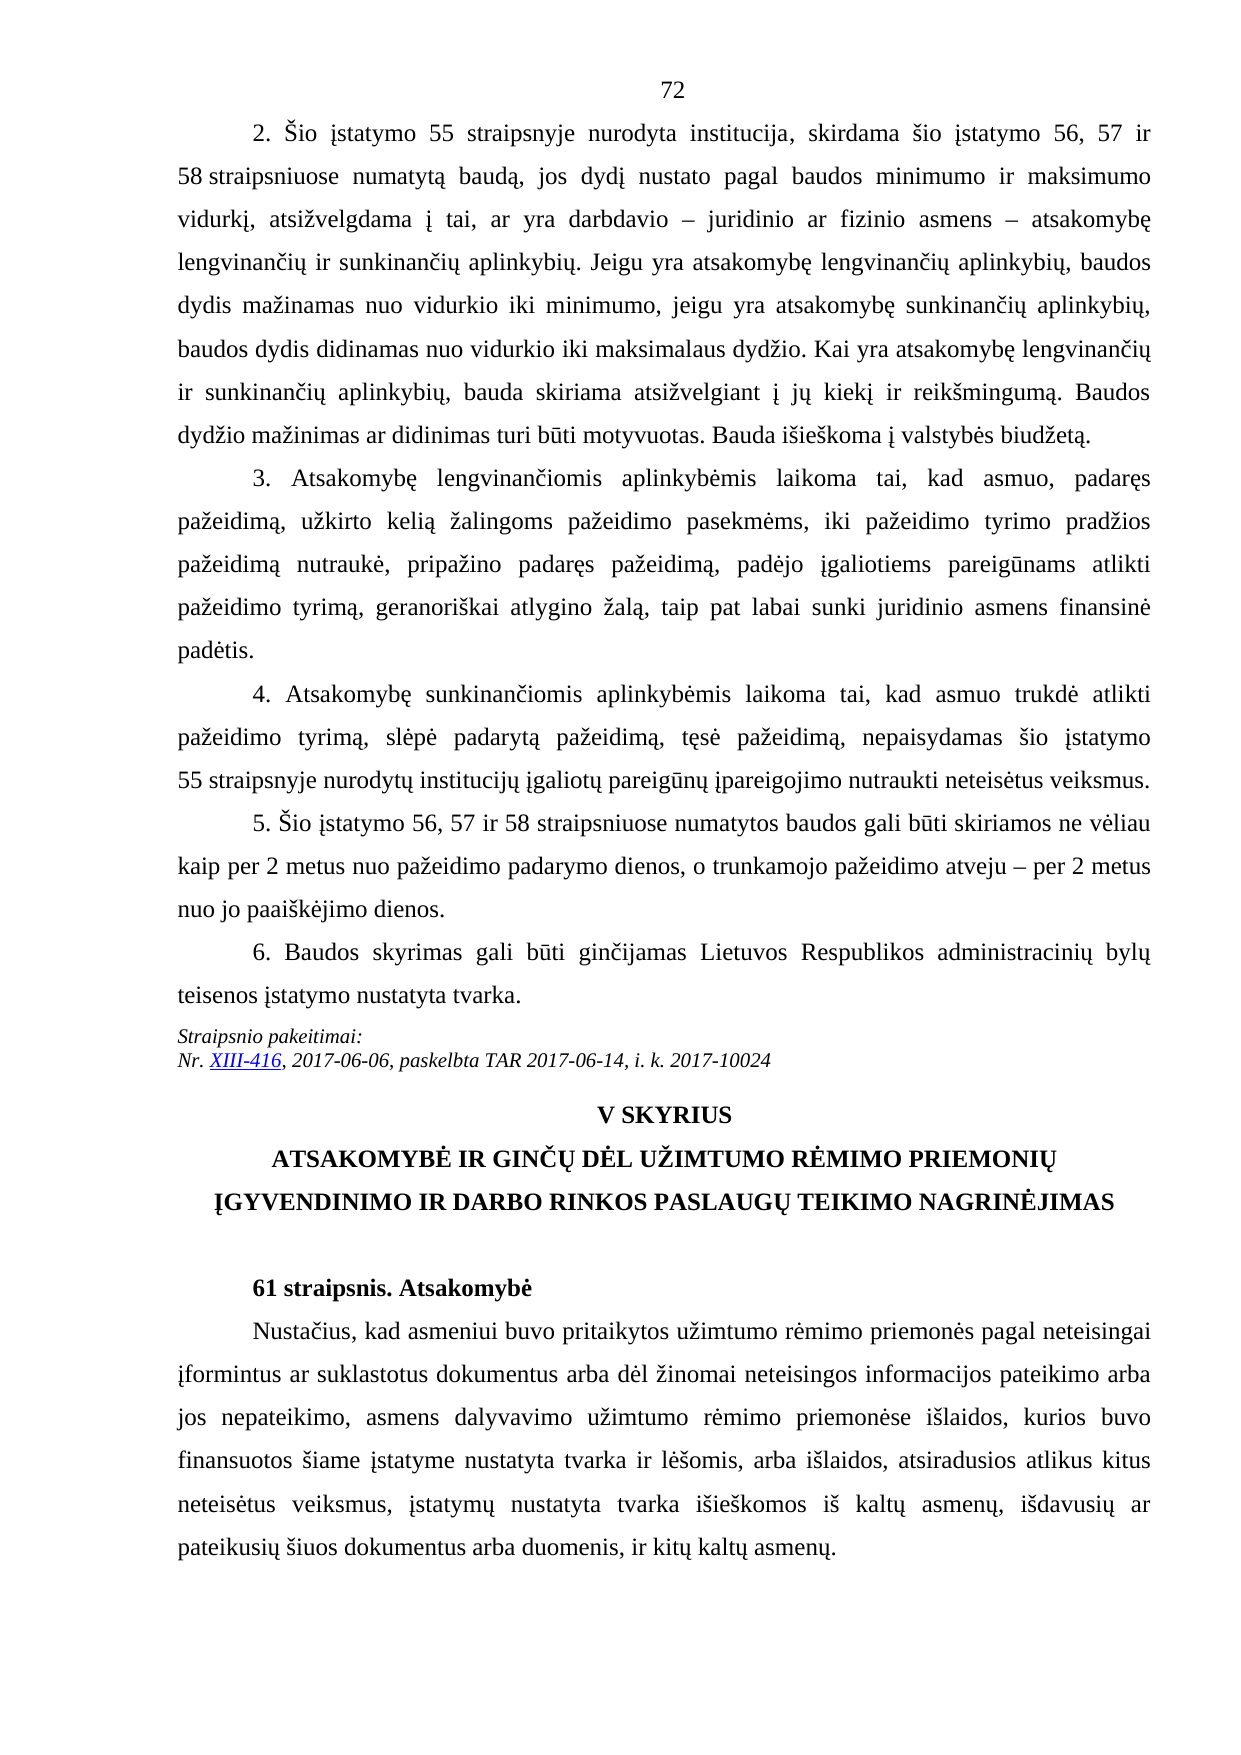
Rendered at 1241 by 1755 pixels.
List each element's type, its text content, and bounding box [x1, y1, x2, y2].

text 5. Šio įstatymo 56, 57 ir 58 straipsniuose numatytos baudos gali būti skiriamos ne vėliau kaip per 2 metus nuo pažeidimo padarymo dienos, o trunkamojo pažeidimo atveju – per 2 metus nuo jo paaiškėjimo dienos. [177, 808, 1152, 923]
text Nustačius, kad asmeniui buvo pritaikytos užimtumo rėmimo priemonės pagal neteisingai įformintus ar suklastotus dokumentus arba dėl žinomai neteisingos informacijos pateikimo arba jos nepateikimo, asmens dalyvavimo užimtumo rėmimo priemonėse išlaidos, kurios buvo finansuotos šiame įstatyme nustatyta tvarka ir lėšomis, arba išlaidos, atsiradusios atlikus kitus neteisėtus veiksmus, įstatymų nustatyta tvarka išieškomos iš kaltų asmenų, išdavusių ar pateikusių šiuos dokumentus arba duomenis, ir kitų kaltų asmenų. [177, 1316, 1152, 1561]
text 61 straipsnis. Atsakomybė [177, 1273, 1152, 1302]
text V SKYRIUS [177, 1101, 1152, 1129]
text 4. Atsakomybę sunkinančiomis aplinkybėmis laikoma tai, kad asmuo trukdė atlikti pažeidimo tyrimą, slėpė padarytą pažeidimą, tęsė pažeidimą, nepaisydamas šio įstatymo 55 straipsnyje nurodytų institucijų įgaliotų pareigūnų įpareigojimo nutraukti neteisėtus veiksmus. [177, 679, 1152, 794]
text Nr. XIII-416, 2017-06-06, paskelbta TAR 2017-06-14, i. k. 2017-10024 [177, 1048, 1152, 1072]
text ATSAKOMYBĖ IR GINČŲ DĖL UŽIMTUMO RĖMIMO PRIEMONIŲ ĮGYVENDINIMO IR DARBO RINKOS PASLAUGŲ TEIKIMO NAGRINĖJIMAS [177, 1144, 1152, 1216]
text 2. Šio įstatymo 55 straipsnyje nurodyta institucija, skirdama šio įstatymo 56, 57 ir 58 straipsniuose numatytą baudą, jos dydį nustato pagal baudos minimumo ir maksimumo vidurkį, atsižvelgdama į tai, ar yra darbdavio – juridinio ar fizinio asmens – atsakomybę lengvinančių ir sunkinančių aplinkybių. Jeigu yra atsakomybę lengvinančių aplinkybių, baudos dydis mažinamas nuo vidurkio iki minimumo, jeigu yra atsakomybę sunkinančių aplinkybių, baudos dydis didinamas nuo vidurkio iki maksimalaus dydžio. Kai yra atsakomybę lengvinančių ir sunkinančių aplinkybių, bauda skiriama atsižvelgiant į jų kiekį ir reikšmingumą. Baudos dydžio mažinimas ar didinimas turi būti motyvuotas. Bauda išieškoma į valstybės biudžetą. [177, 118, 1152, 449]
text Straipsnio pakeitimai: [177, 1024, 1152, 1048]
text 3. Atsakomybę lengvinančiomis aplinkybėmis laikoma tai, kad asmuo, padaręs pažeidimą, užkirto kelią žalingoms pažeidimo pasekmėms, iki pažeidimo tyrimo pradžios pažeidimą nutraukė, pripažino padaręs pažeidimą, padėjo įgaliotiems pareigūnams atlikti pažeidimo tyrimą, geranoriškai atlygino žalą, taip pat labai sunki juridinio asmens finansinė padėtis. [177, 463, 1152, 664]
text 6. Baudos skyrimas gali būti ginčijamas Lietuvos Respublikos administracinių bylų teisenos įstatymo nustatyta tvarka. [177, 937, 1152, 1009]
